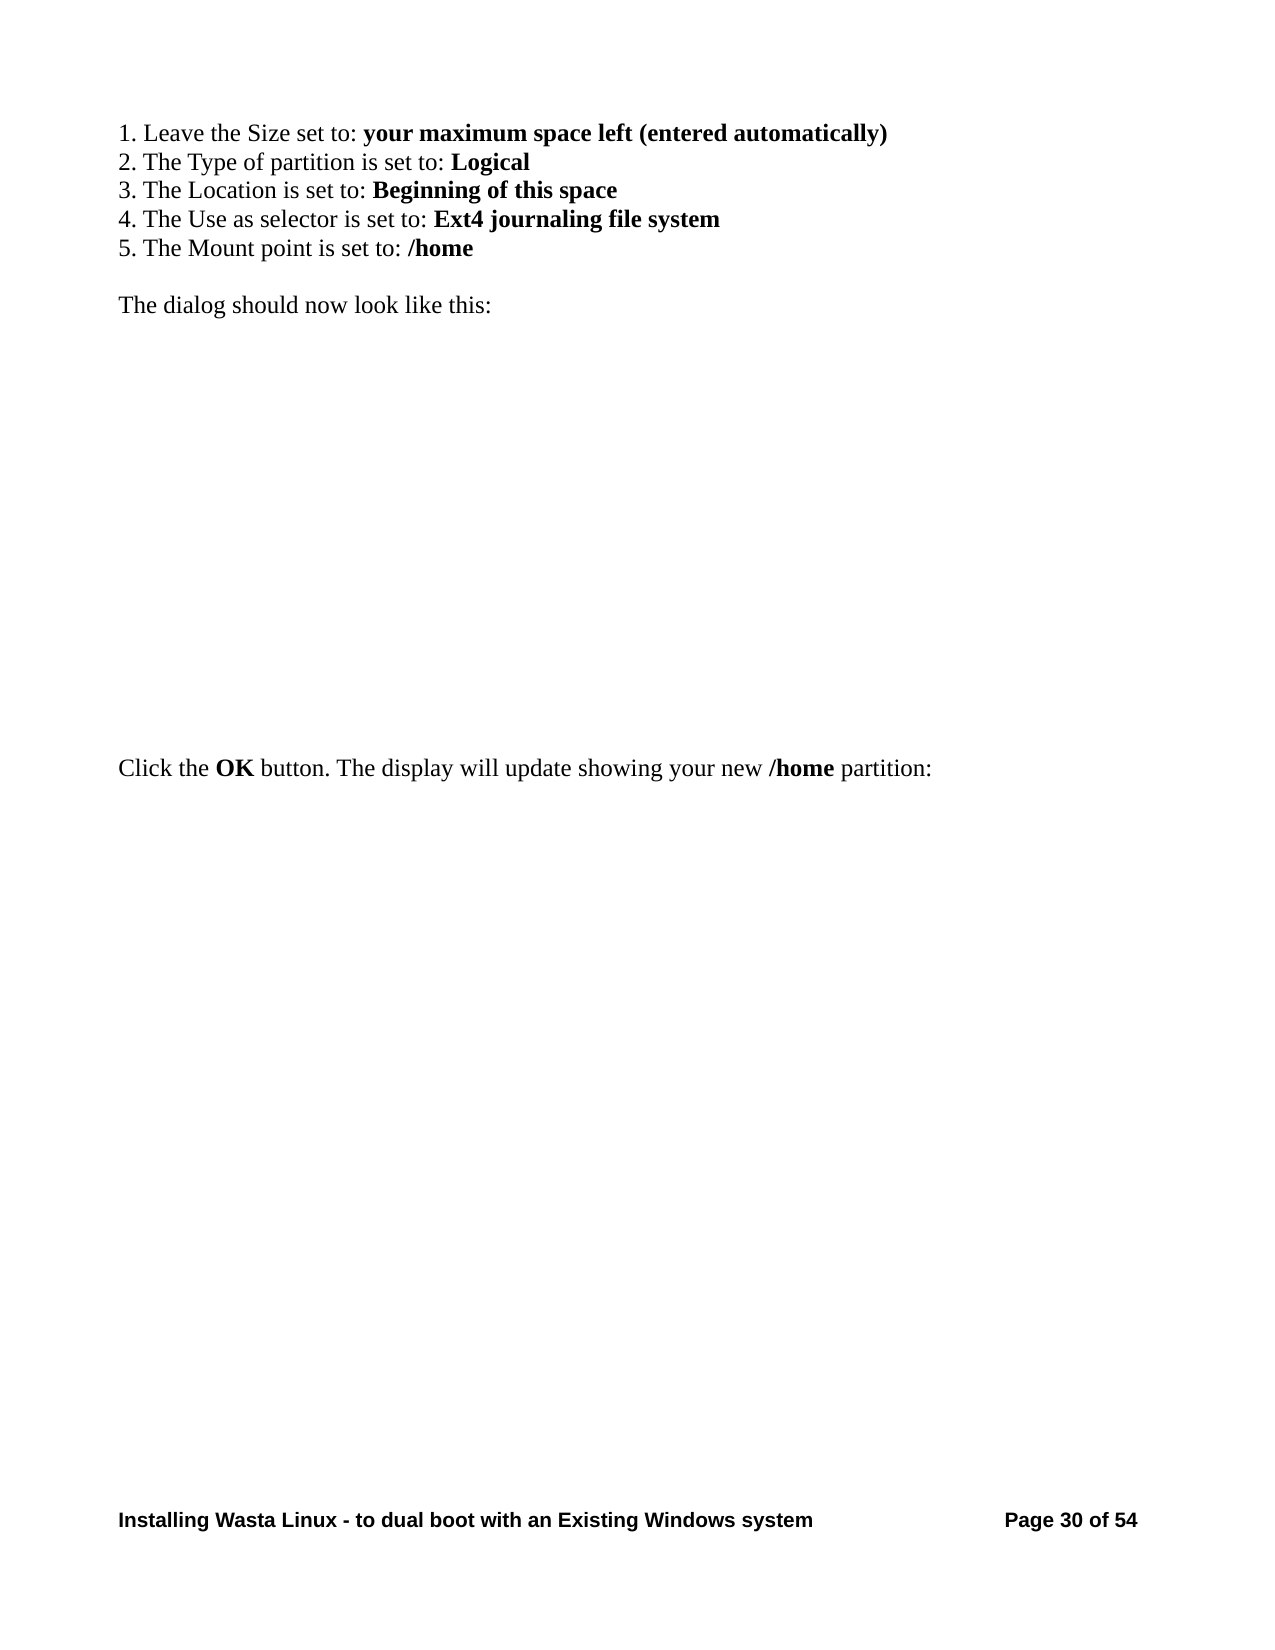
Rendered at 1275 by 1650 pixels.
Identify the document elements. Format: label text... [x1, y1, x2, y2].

text The dialog should now look like this: [118, 291, 1157, 319]
text 1. Leave the Size set to: your maximum space left (entered automatically) [118, 118, 1157, 147]
text Click the OK button. The display will update showing your new /home partition: [118, 753, 1157, 782]
text 5. The Mount point is set to: /home [118, 233, 1157, 262]
text 4. The Use as selector is set to: Ext4 journaling file system [118, 204, 1157, 233]
text 3. The Location is set to: Beginning of this space [118, 176, 1157, 204]
text 2. The Type of partition is set to: Logical [118, 147, 1157, 176]
